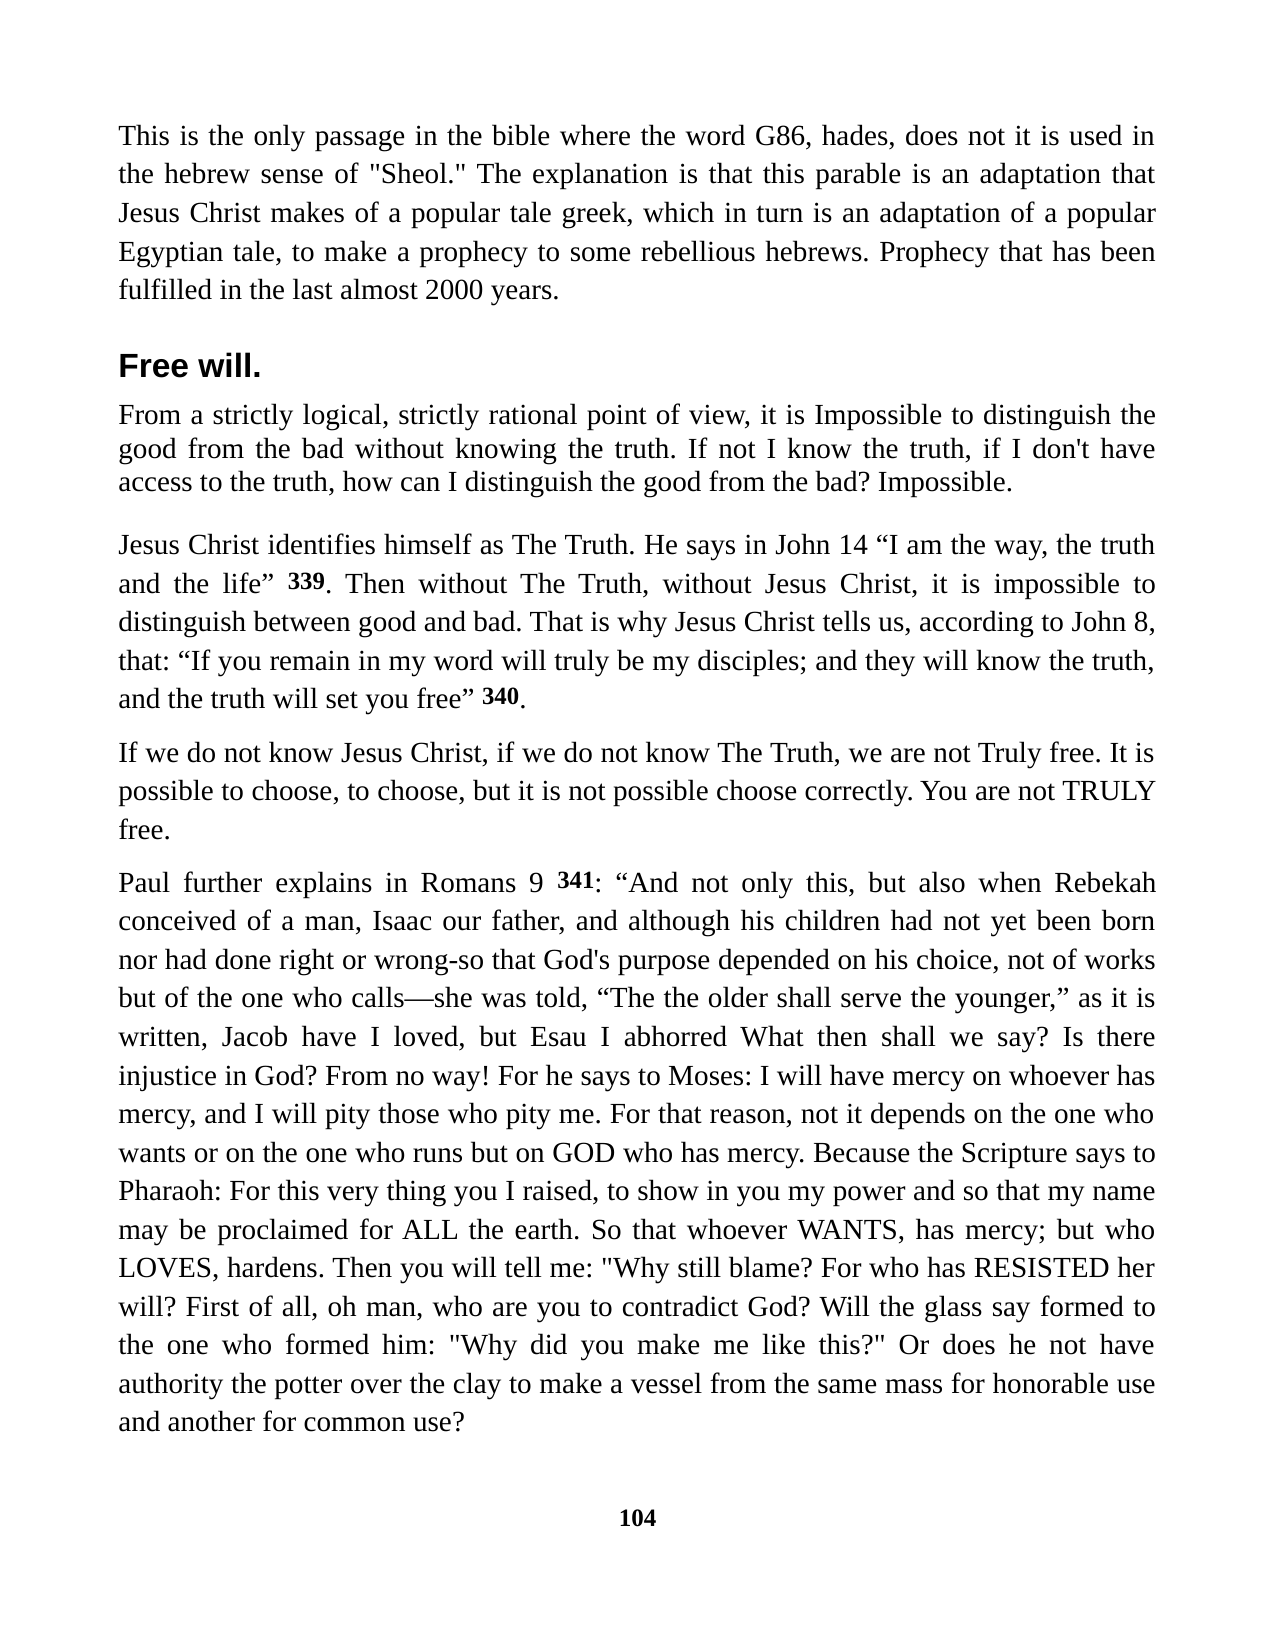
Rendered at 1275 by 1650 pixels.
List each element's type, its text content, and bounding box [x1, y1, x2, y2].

text Paul further explains in Romans 9 : “And not only this, but also when Rebekah conceived of a man, Isaac our father, and although his children had not yet been born nor had done right or wrong-so that God's purpose depended on his choice, not of works but of the one who calls—she was told, “The the older shall serve the younger,” as it is written, Jacob have I loved, but Esau I abhorred What then shall we say? Is there injustice in God? From no way! For he says to Moses: I will have mercy on whoever has mercy, and I will pity those who pity me. For that reason, not it depends on the one who wants or on the one who runs but on GOD who has mercy. Because the Scripture says to Pharaoh: For this very thing you I raised, to show in you my power and so that my name may be proclaimed for ALL the earth. So that whoever WANTS, has mercy; but who LOVES, hardens. Then you will tell me: "Why still blame? For who has RESISTED her will? First of all, oh man, who are you to contradict God? Will the glass say formed to the one who formed him: "Why did you make me like this?" Or does he not have authority the potter over the clay to make a vessel from the same mass for honorable use and another for common use? [118, 865, 1157, 1438]
subtitle Free will. [118, 346, 1157, 385]
text Jesus Christ identifies himself as The Truth. He says in John 14 “I am the way, the truth and the life” . Then without The Truth, without Jesus Christ, it is impossible to distinguish between good and bad. That is why Jesus Christ tells us, according to John 8, that: “If you remain in my word will truly be my disciples; and they will know the truth, and the truth will set you free” . [118, 527, 1157, 715]
text If we do not know Jesus Christ, if we do not know The Truth, we are not Truly free. It is possible to choose, to choose, but it is not possible choose correctly. You are not TRULY free. [118, 735, 1157, 845]
text From a strictly logical, strictly rational point of view, it is Impossible to distinguish the good from the bad without knowing the truth. If not I know the truth, if I don't have access to the truth, how can I distinguish the good from the bad? Impossible. [118, 397, 1157, 498]
text This is the only passage in the bible where the word G86, hades, does not it is used in the hebrew sense of "Sheol." The explanation is that this parable is an adaptation that Jesus Christ makes of a popular tale greek, which in turn is an adaptation of a popular Egyptian tale, to make a prophecy to some rebellious hebrews. Prophecy that has been fulfilled in the last almost 2000 years. [118, 118, 1157, 306]
